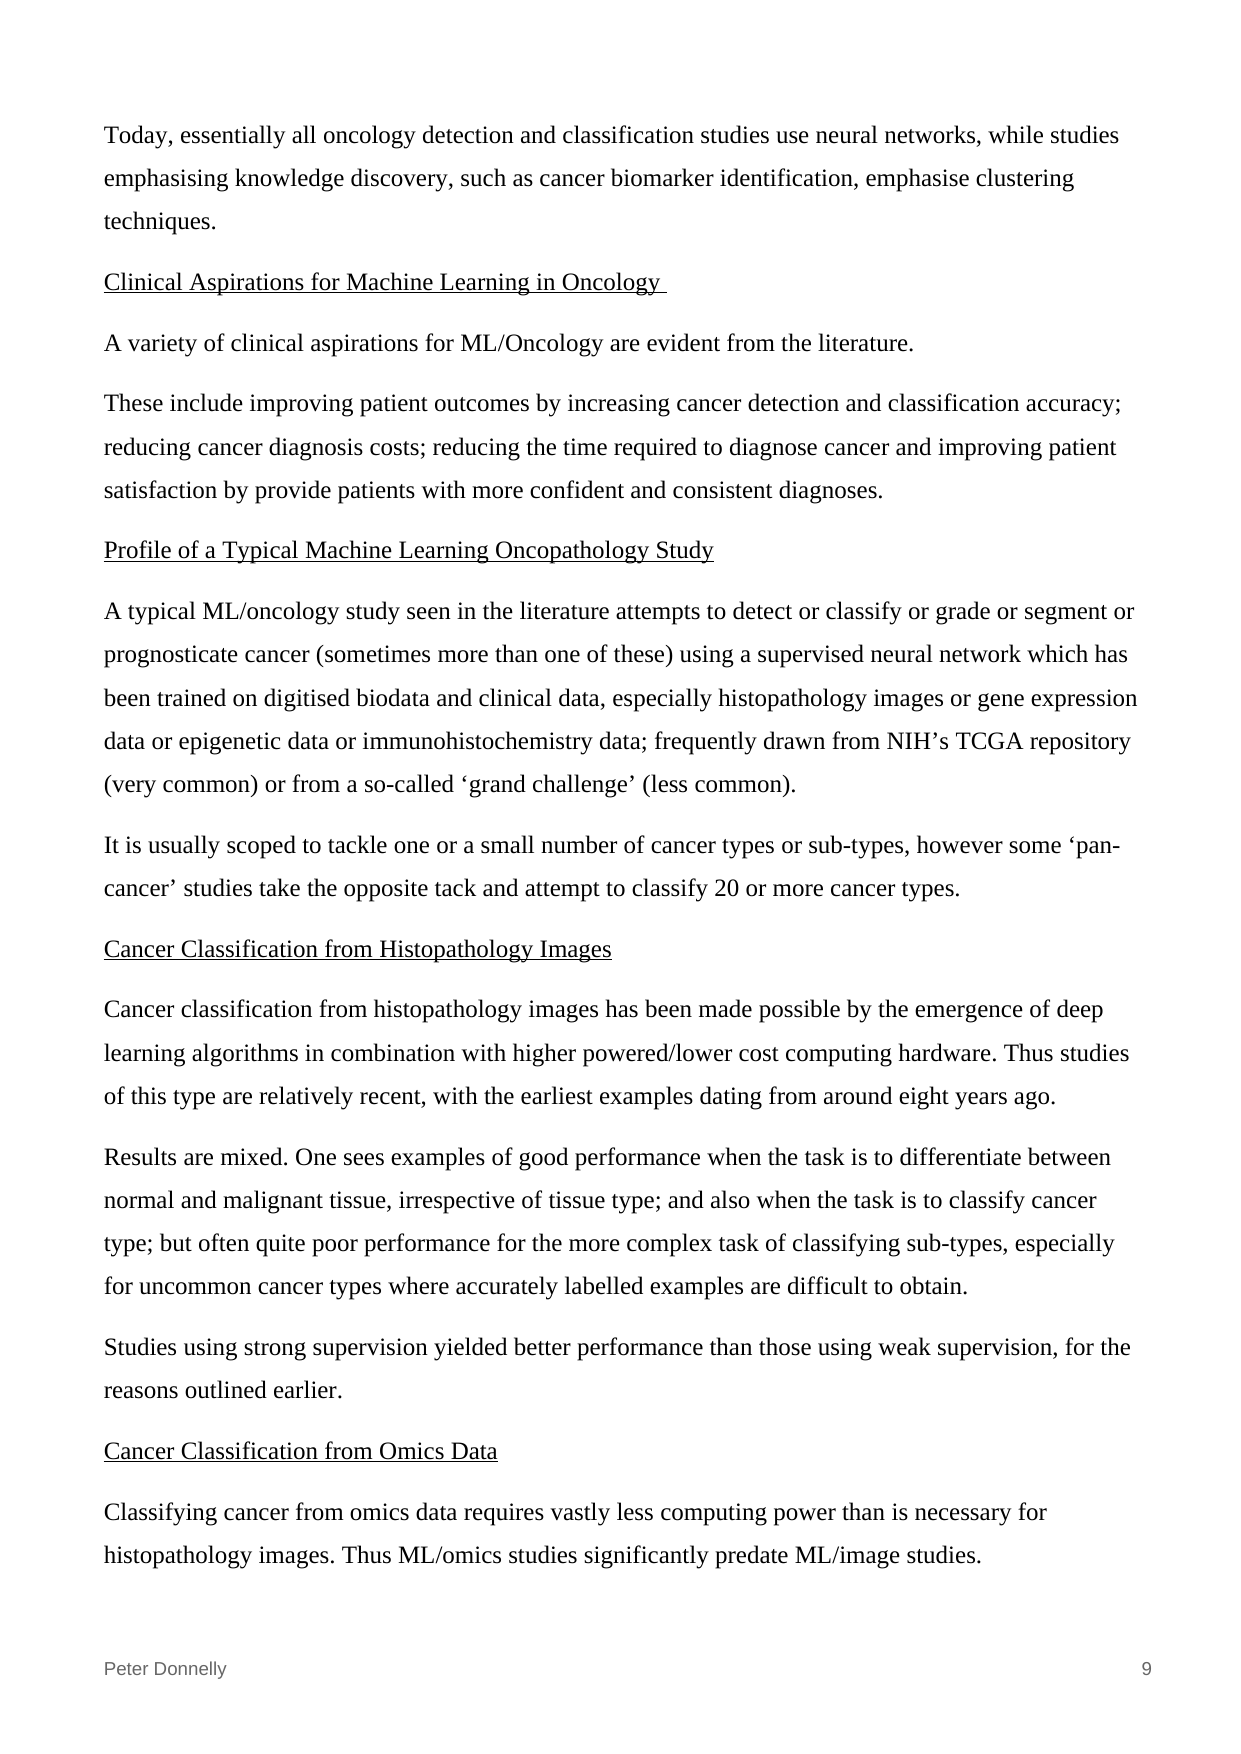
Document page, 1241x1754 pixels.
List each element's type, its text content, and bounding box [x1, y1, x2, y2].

text It is usually scoped to tackle one or a small number of cancer types or sub-types, however some ‘pan-cancer’ studies take the opposite tack and attempt to classify 20 or more cancer types. [103, 830, 1146, 902]
text These include improving patient outcomes by increasing cancer detection and classification accuracy; reducing cancer diagnosis costs; reducing the time required to diagnose cancer and improving patient satisfaction by provide patients with more confident and consistent diagnoses. [103, 388, 1146, 503]
text A variety of clinical aspirations for ML/Oncology are evident from the literature. [103, 328, 1146, 356]
text Classifying cancer from omics data requires vastly less computing power than is necessary for histopathology images. Thus ML/omics studies significantly predate ML/image studies. [103, 1497, 1146, 1568]
text Cancer Classification from Omics Data [103, 1436, 1146, 1464]
text Results are mixed. One sees examples of good performance when the task is to differentiate between normal and malignant tissue, irrespective of tissue type; and also when the task is to classify cancer type; but often quite poor performance for the more complex task of classifying sub-types, especially for uncommon cancer types where accurately labelled examples are difficult to obtain. [103, 1142, 1146, 1300]
text A typical ML/oncology study seen in the literature attempts to detect or classify or grade or segment or prognosticate cancer (sometimes more than one of these) using a supervised neural network which has been trained on digitised biodata and clinical data, especially histopathology images or gene expression data or epigenetic data or immunohistochemistry data; frequently drawn from NIH’s TCGA repository (very common) or from a so-called ‘grand challenge’ (less common). [103, 596, 1146, 798]
text Studies using strong supervision yielded better performance than those using weak supervision, for the reasons outlined earlier. [103, 1332, 1146, 1404]
text Today, essentially all oncology detection and classification studies use neural networks, while studies emphasising knowledge discovery, such as cancer biomarker identification, emphasise clustering techniques. [103, 120, 1146, 235]
text Cancer Classification from Histopathology Images [103, 934, 1146, 962]
text Cancer classification from histopathology images has been made possible by the emergence of deep learning algorithms in combination with higher powered/lower cost computing hardware. Thus studies of this type are relatively recent, with the earliest examples dating from around eight years ago. [103, 994, 1146, 1109]
text Clinical Aspirations for Machine Learning in Oncology [103, 267, 1146, 296]
text Profile of a Typical Machine Learning Oncopathology Study [103, 536, 1146, 564]
